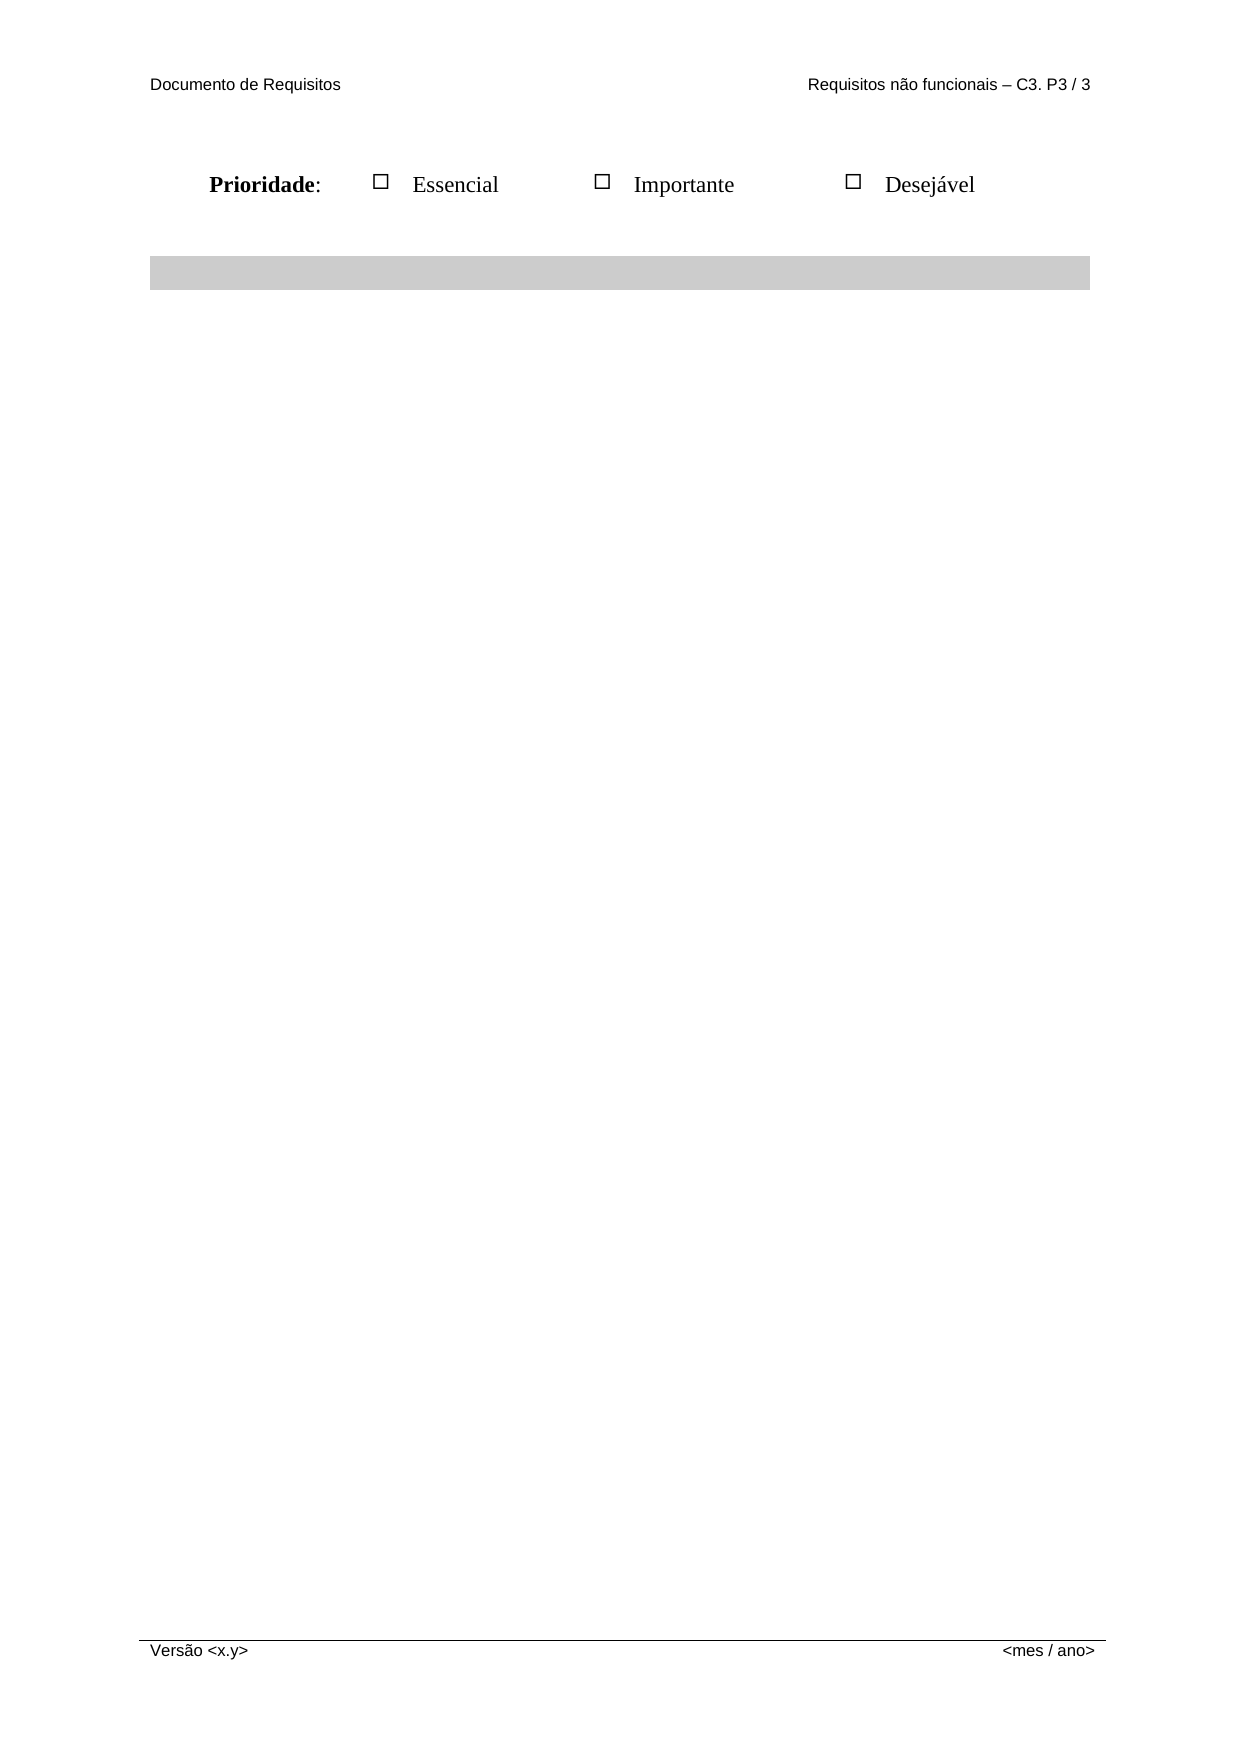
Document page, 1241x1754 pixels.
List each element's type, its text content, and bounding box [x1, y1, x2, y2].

table_header Prioridade: [194, 150, 357, 219]
table_header  [357, 150, 401, 219]
table_header Desejável [874, 150, 1017, 219]
table_header Importante [623, 150, 829, 219]
table_header Essencial [401, 150, 578, 219]
table_header  [578, 150, 622, 219]
table_header  [829, 150, 873, 219]
